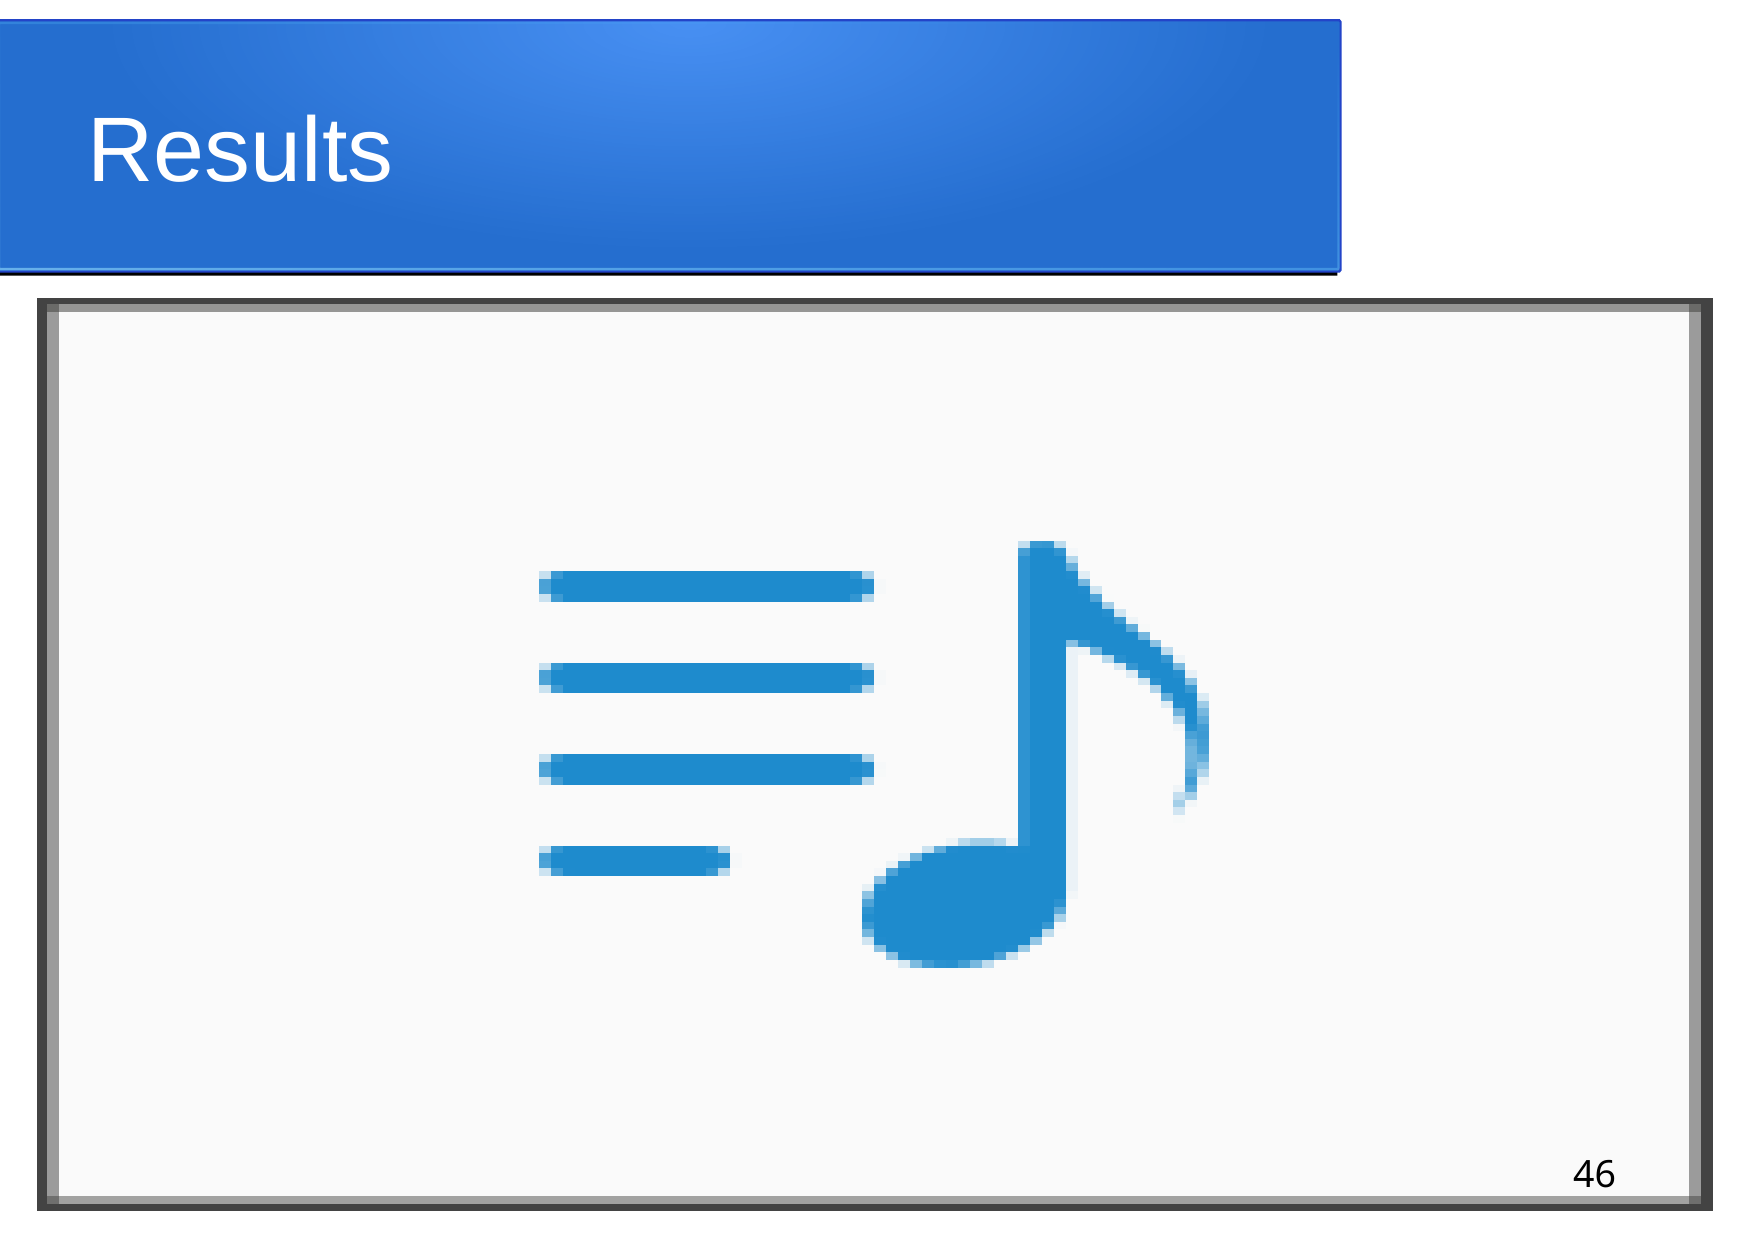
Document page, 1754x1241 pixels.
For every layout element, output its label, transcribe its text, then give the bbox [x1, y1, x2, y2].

title Results [87, 47, 1309, 252]
text_box [1558, 1140, 1754, 1224]
text_box [35, 296, 1714, 1213]
